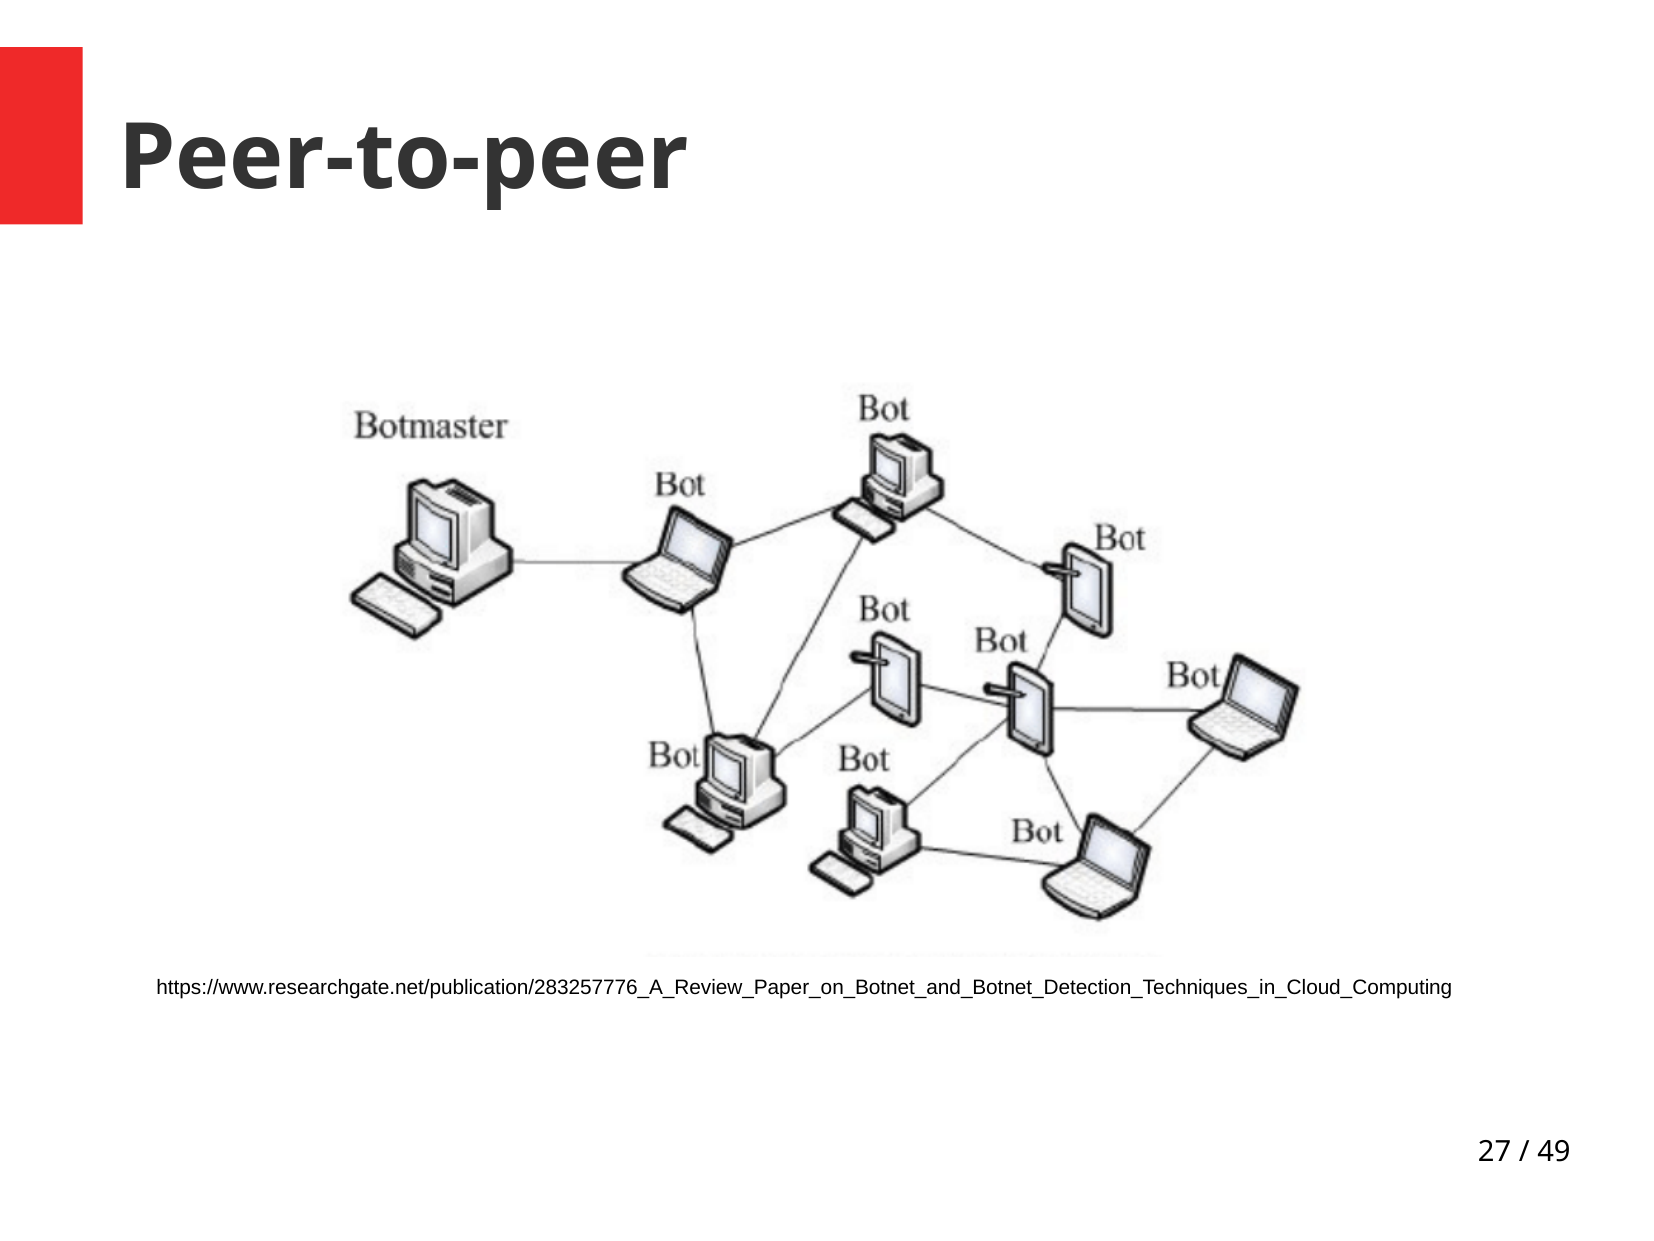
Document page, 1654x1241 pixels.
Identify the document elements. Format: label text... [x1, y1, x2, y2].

title Peer-to-peer [118, 49, 1571, 257]
picture [318, 355, 1331, 957]
text_box https://www.researchgate.net/publication/283257776_A_Review_Paper_on_Botnet_and_Botnet_Detection_Techniques_in_Cloud_Computing [141, 968, 1489, 1022]
